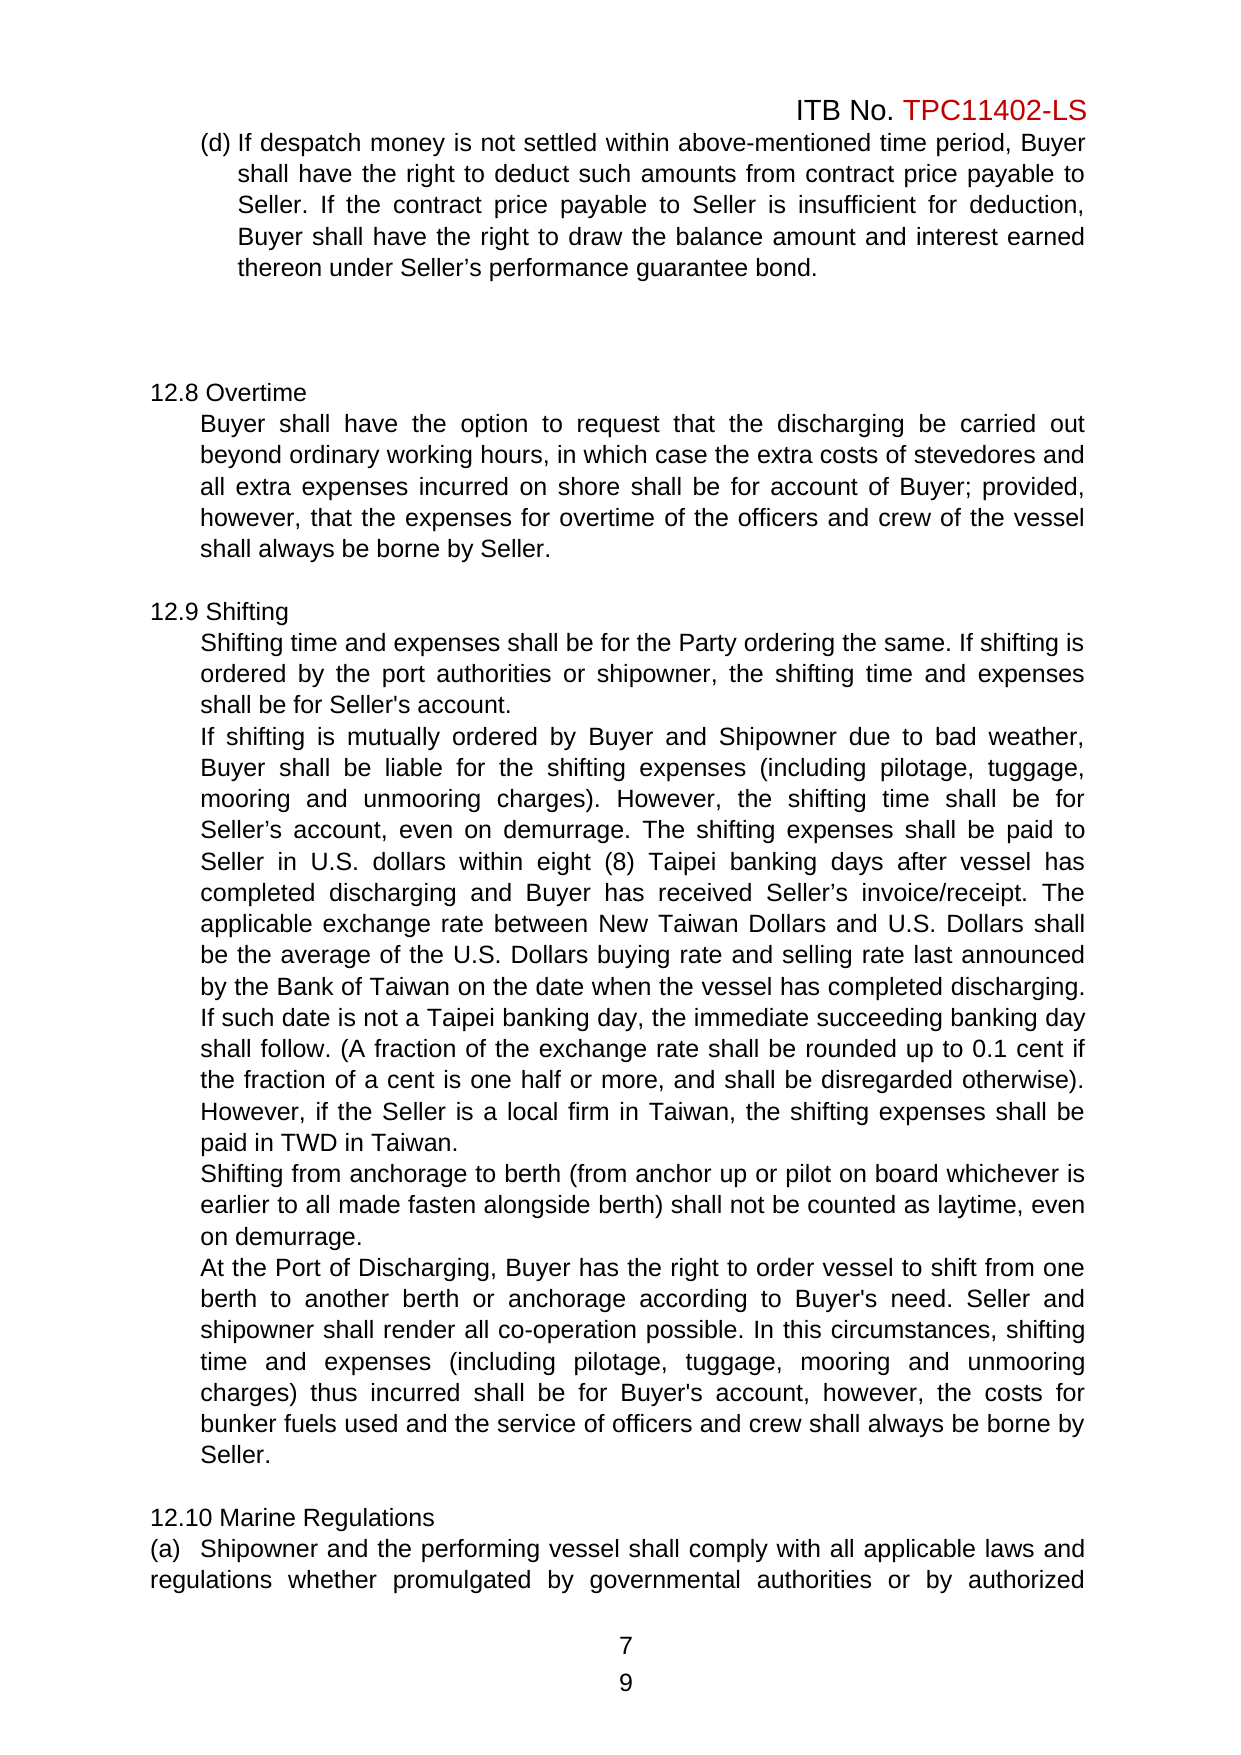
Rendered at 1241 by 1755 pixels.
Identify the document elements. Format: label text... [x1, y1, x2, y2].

text At the Port of Discharging, Buyer has the right to order vessel to shift from one berth to another berth or anchorage according to Buyer's need. Seller and shipowner shall render all co-operation possible. In this circumstances, shifting time and expenses (including pilotage, tuggage, mooring and unmooring charges) thus incurred shall be for Buyer's account, however, the costs for bunker fuels used and the service of officers and crew shall always be borne by Seller. [200, 1251, 1087, 1470]
list Shipowner and the performing vessel shall comply with all applicable laws and regulations whether promulgated by governmental authorities or by authorized [150, 1532, 1087, 1595]
text Buyer shall have the option to request that the discharging be carried out beyond ordinary working hours, in which case the extra costs of stevedores and all extra expenses incurred on shore shall be for account of Buyer; provided, however, that the expenses for overtime of the officers and crew of the vessel shall always be borne by Seller. [200, 407, 1087, 564]
text 12.9 Shifting [150, 595, 1087, 626]
text 12.8 Overtime [150, 376, 1087, 407]
list If despatch money is not settled within above-mentioned time period, Buyer shall have the right to deduct such amounts from contract price payable to Seller. If the contract price payable to Seller is insufficient for deduction, Buyer shall have the right to draw the balance amount and interest earned thereon under Seller’s performance guarantee bond. [200, 126, 1087, 282]
text 12.10 Marine Regulations [150, 1501, 1087, 1532]
text Shifting time and expenses shall be for the Party ordering the same. If shifting is ordered by the port authorities or shipowner, the shifting time and expenses shall be for Seller's account. [200, 626, 1087, 720]
text Shifting from anchorage to berth (from anchor up or pilot on board whichever is earlier to all made fasten alongside berth) shall not be counted as laytime, even on demurrage. [200, 1157, 1087, 1251]
text If shifting is mutually ordered by Buyer and Shipowner due to bad weather, Buyer shall be liable for the shifting expenses (including pilotage, tuggage, mooring and unmooring charges). However, the shifting time shall be for Seller’s account, even on demurrage. The shifting expenses shall be paid to Seller in U.S. dollars within eight (8) Taipei banking days after vessel has completed discharging and Buyer has received Seller’s invoice/receipt. The applicable exchange rate between New Taiwan Dollars and U.S. Dollars shall be the average of the U.S. Dollars buying rate and selling rate last announced by the Bank of Taiwan on the date when the vessel has completed discharging. If such date is not a Taipei banking day, the immediate succeeding banking day shall follow. (A fraction of the exchange rate shall be rounded up to 0.1 cent if the fraction of a cent is one half or more, and shall be disregarded otherwise). However, if the Seller is a local firm in Taiwan, the shifting expenses shall be paid in TWD in Taiwan. [200, 720, 1087, 1157]
